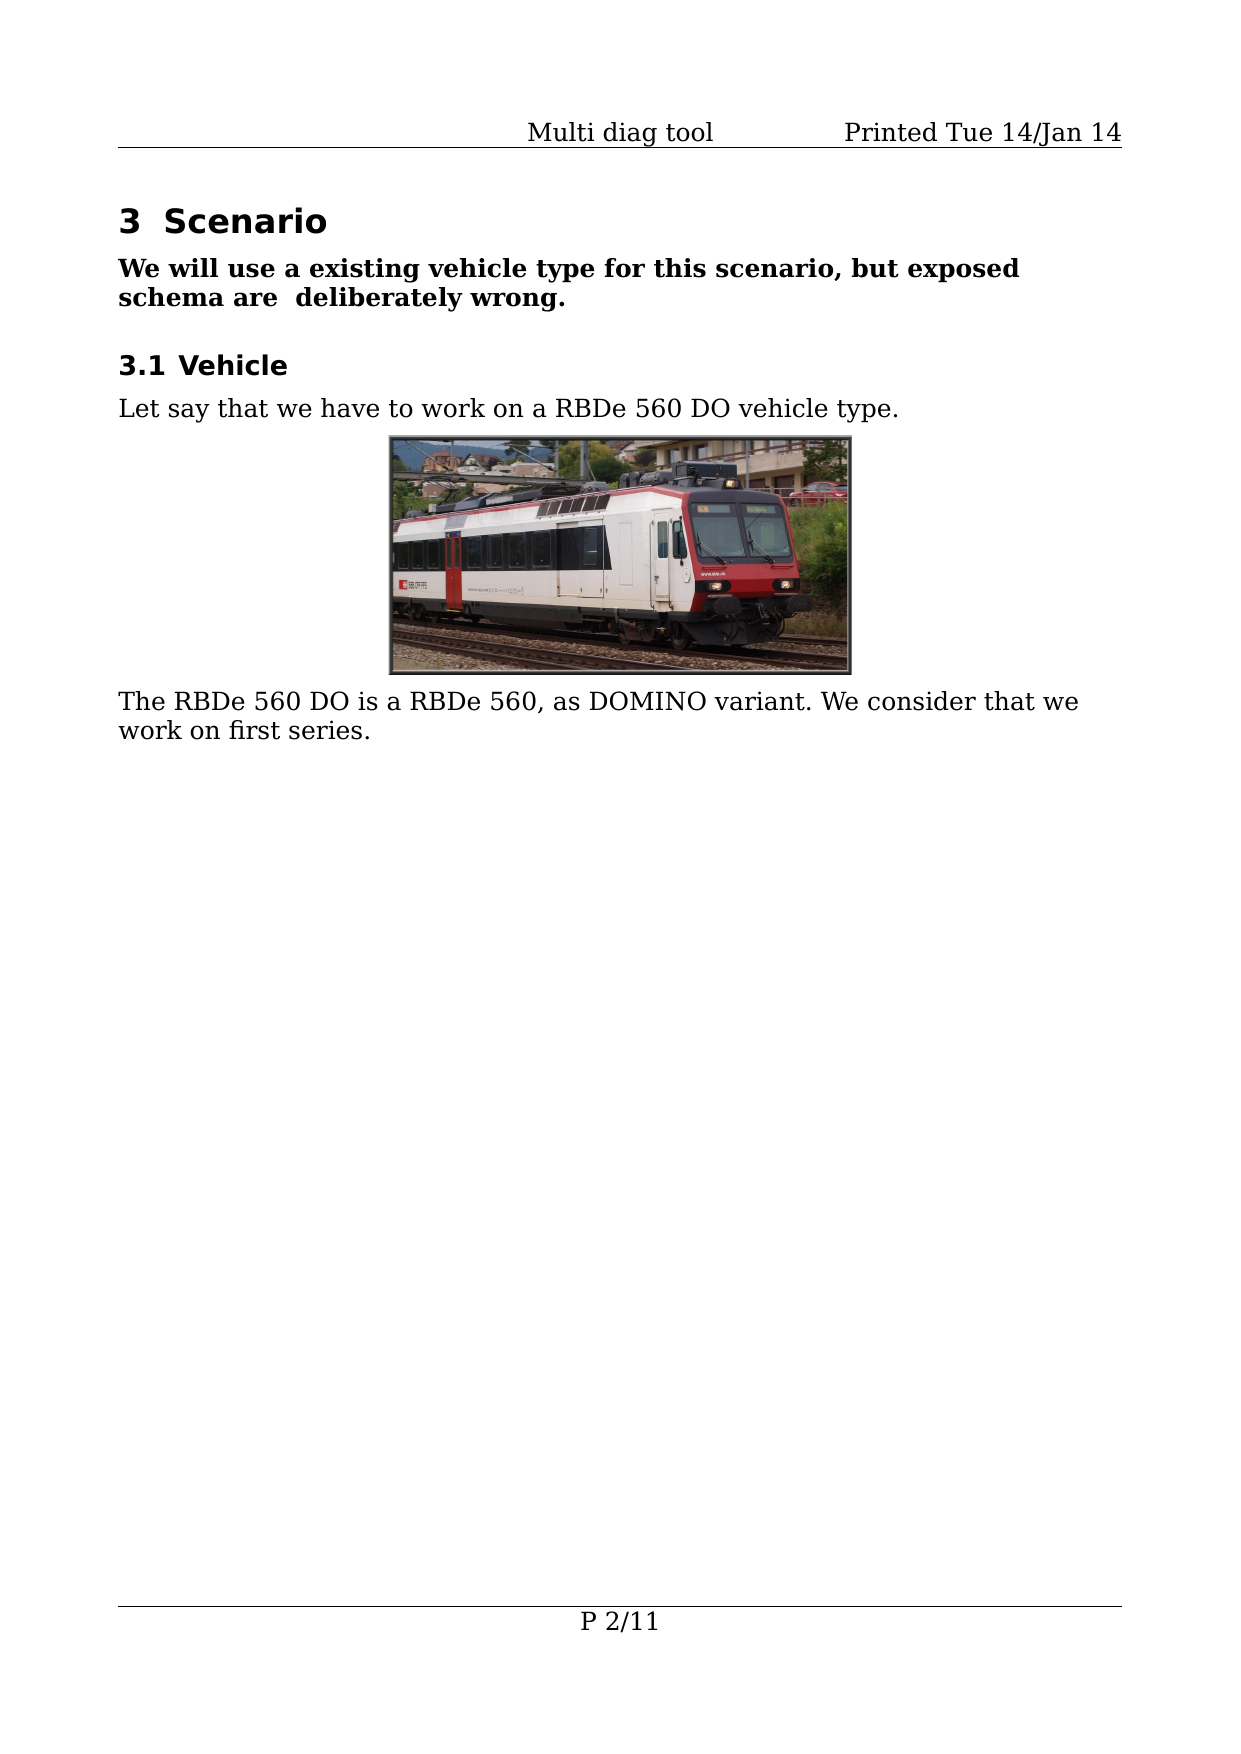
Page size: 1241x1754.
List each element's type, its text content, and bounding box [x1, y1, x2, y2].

picture [388, 435, 852, 675]
text Let say that we have to work on a RBDe 560 DO vehicle type. [118, 394, 1122, 423]
subtitle Vehicle [118, 350, 1122, 382]
text The RBDe 560 DO is a RBDe 560, as DOMINO variant. We consider that we work on first series. [118, 687, 1122, 745]
subtitle Scenario [118, 202, 1122, 241]
text We will use a existing vehicle type for this scenario, but exposed schema are deliberately wrong. [118, 254, 1122, 313]
